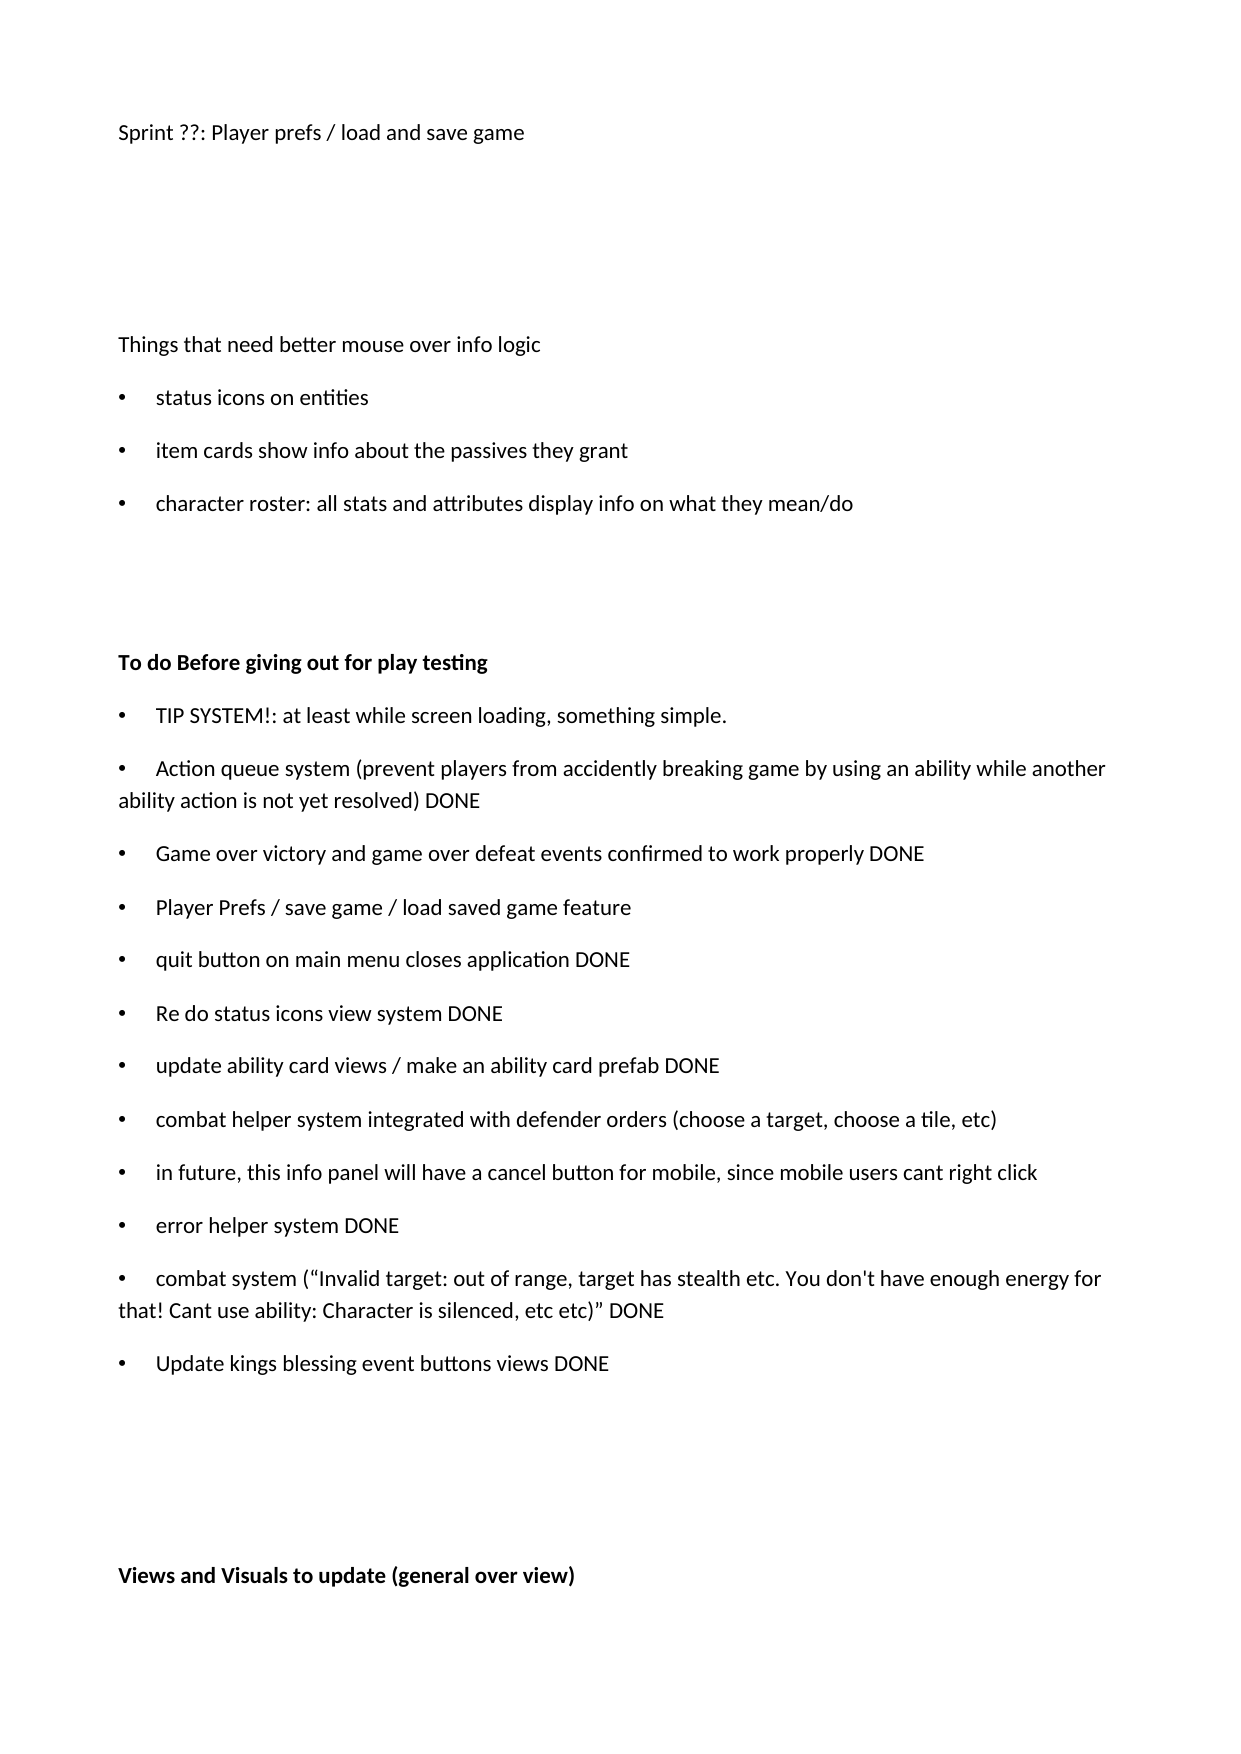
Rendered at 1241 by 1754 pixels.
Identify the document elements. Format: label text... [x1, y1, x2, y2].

list quit button on main menu closes application DONE [81, 946, 1122, 974]
list status icons on entities [81, 383, 1122, 411]
list combat helper system integrated with defender orders (choose a target, choose a tile, etc) [81, 1105, 1122, 1133]
list TIP SYSTEM!: at least while screen loading, something simple. [81, 701, 1122, 729]
list Re do status icons view system DONE [81, 999, 1122, 1027]
list in future, this info panel will have a cancel button for mobile, since mobile users cant right click [81, 1158, 1122, 1186]
list character roster: all stats and attributes display info on what they mean/do [81, 489, 1122, 517]
text Things that need better mouse over info logic [118, 330, 1122, 358]
list Action queue system (prevent players from accidently breaking game by using an ability while another ability action is not yet resolved) DONE [81, 754, 1122, 814]
list update ability card views / make an ability card prefab DONE [81, 1052, 1122, 1080]
text Sprint ??: Player prefs / load and save game [118, 118, 1122, 146]
text Views and Visuals to update (general over view) [118, 1561, 1122, 1589]
list item cards show info about the passives they grant [81, 436, 1122, 464]
list combat system (“Invalid target: out of range, target has stealth etc. You don't have enough energy for that! Cant use ability: Character is silenced, etc etc)” DONE [81, 1264, 1122, 1324]
list error helper system DONE [81, 1211, 1122, 1239]
text To do Before giving out for play testing [118, 648, 1122, 676]
list Game over victory and game over defeat events confirmed to work properly DONE [81, 839, 1122, 868]
list Update kings blessing event buttons views DONE [81, 1349, 1122, 1377]
list Player Prefs / save game / load saved game feature [81, 893, 1122, 921]
